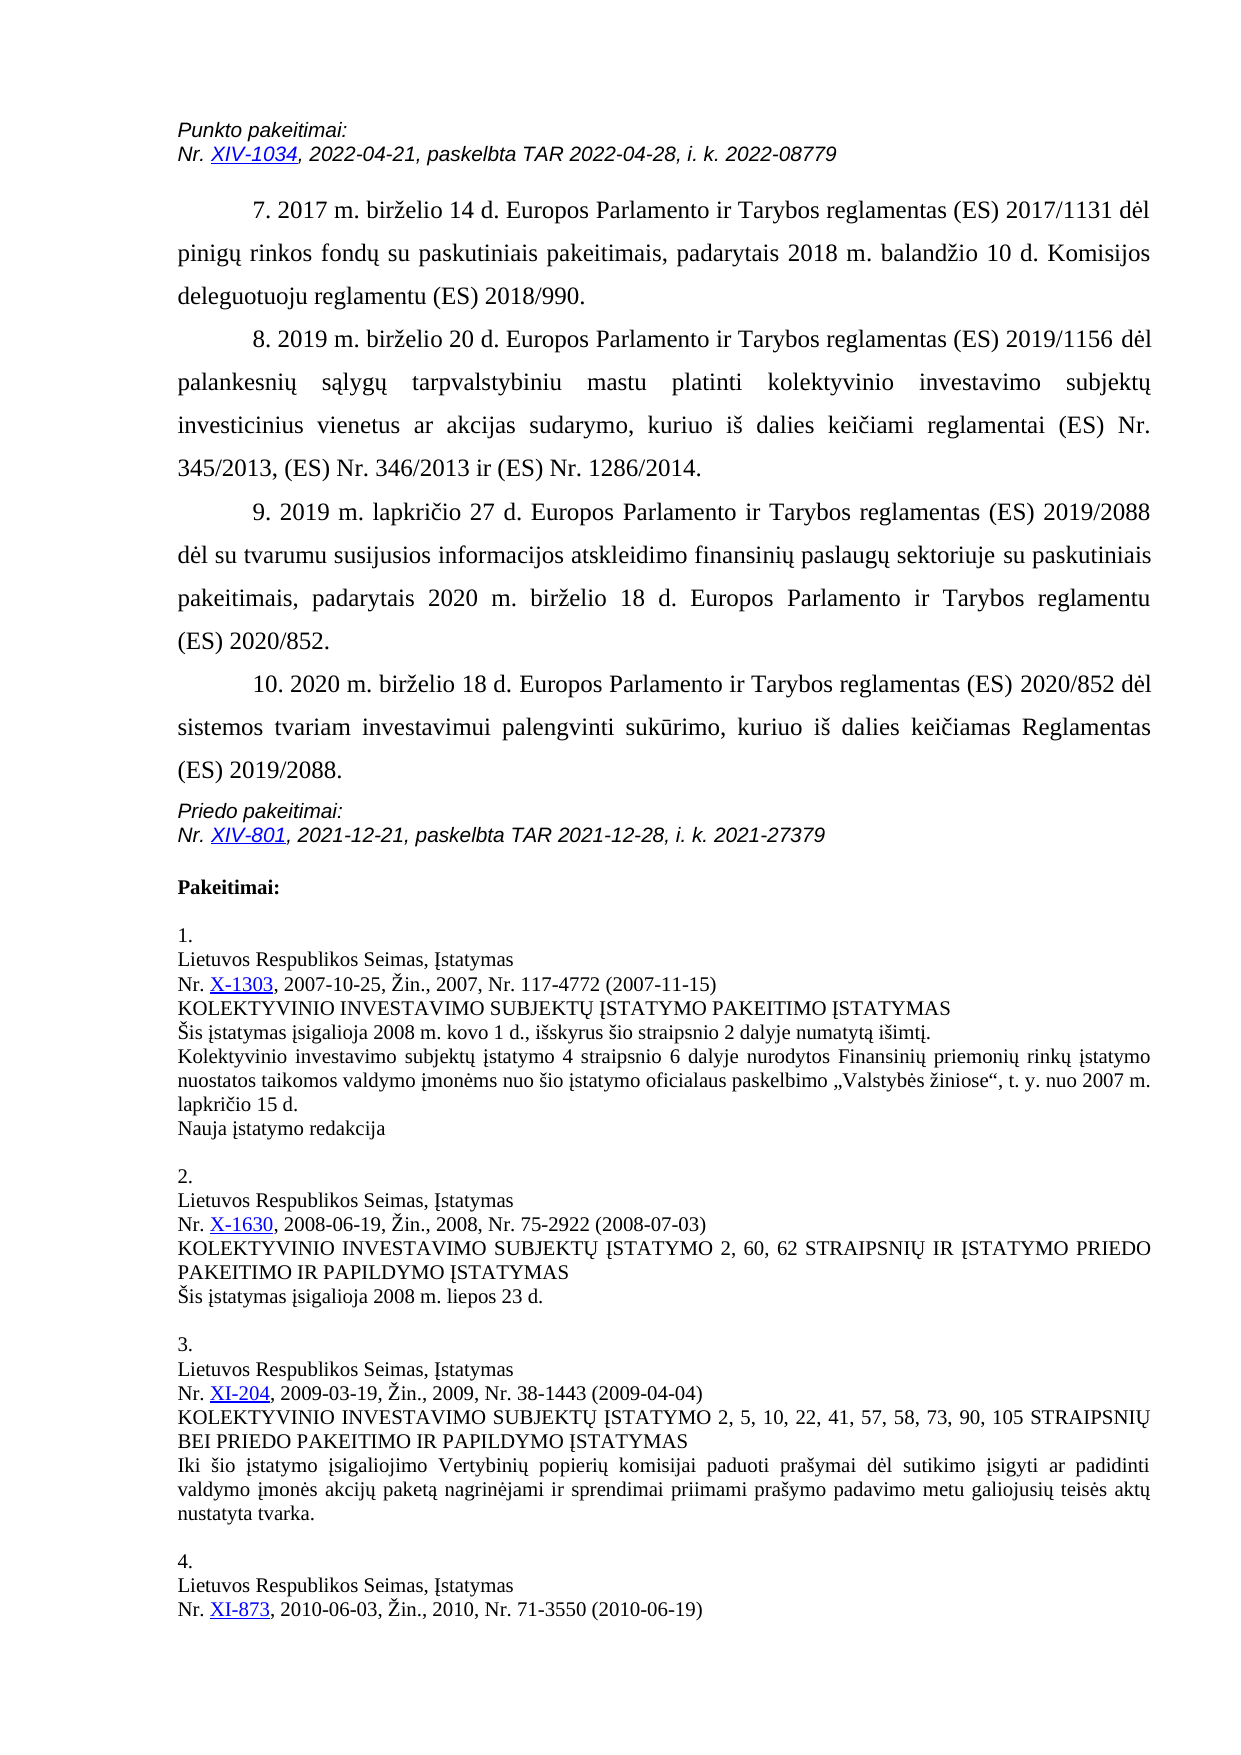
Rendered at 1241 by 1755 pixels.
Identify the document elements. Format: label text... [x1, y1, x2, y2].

text Lietuvos Respublikos Seimas, Įstatymas [177, 1188, 1152, 1212]
text Šis įstatymas įsigalioja 2008 m. kovo 1 d., išskyrus šio straipsnio 2 dalyje numatytą išimtį. [177, 1019, 1152, 1044]
text 4. [177, 1549, 1152, 1573]
text KOLEKTYVINIO INVESTAVIMO SUBJEKTŲ ĮSTATYMO 2, 5, 10, 22, 41, 57, 58, 73, 90, 105 STRAIPSNIŲ BEI PRIEDO PAKEITIMO IR PAPILDYMO ĮSTATYMAS [177, 1404, 1152, 1453]
text Nr. XI-204, 2009-03-19, Žin., 2009, Nr. 38-1443 (2009-04-04) [177, 1381, 1152, 1404]
text Nr. X-1303, 2007-10-25, Žin., 2007, Nr. 117-4772 (2007-11-15) [177, 971, 1152, 996]
text Pakeitimai: [177, 875, 1152, 899]
text Šis įstatymas įsigalioja 2008 m. liepos 23 d. [177, 1284, 1152, 1308]
text Lietuvos Respublikos Seimas, Įstatymas [177, 947, 1152, 971]
text 2. [177, 1164, 1152, 1188]
text Nr. XIV-801, 2021-12-21, paskelbta TAR 2021-12-28, i. k. 2021-27379 [177, 822, 1152, 846]
text Punkto pakeitimai: [177, 118, 1152, 142]
text Kolektyvinio investavimo subjektų įstatymo 4 straipsnio 6 dalyje nurodytos Finansinių priemonių rinkų įstatymo nuostatos taikomos valdymo įmonėms nuo šio įstatymo oficialaus paskelbimo „Valstybės žiniose“, t. y. nuo 2007 m. lapkričio 15 d. [177, 1044, 1152, 1116]
text 1. [177, 923, 1152, 947]
text Nr. XIV-1034, 2022-04-21, paskelbta TAR 2022-04-28, i. k. 2022-08779 [177, 142, 1152, 166]
text Lietuvos Respublikos Seimas, Įstatymas [177, 1573, 1152, 1597]
text Nr. XI-873, 2010-06-03, Žin., 2010, Nr. 71-3550 (2010-06-19) [177, 1597, 1152, 1621]
text 8. 2019 m. birželio 20 d. Europos Parlamento ir Tarybos reglamentas (ES) 2019/1156 dėl palankesnių sąlygų tarpvalstybiniu mastu platinti kolektyvinio investavimo subjektų investicinius vienetus ar akcijas sudarymo, kuriuo iš dalies keičiami reglamentai (ES) Nr. 345/2013, (ES) Nr. 346/2013 ir (ES) Nr. 1286/2014. [177, 324, 1152, 482]
text Priedo pakeitimai: [177, 798, 1152, 822]
text Nauja įstatymo redakcija [177, 1116, 1152, 1140]
text 7. 2017 m. birželio 14 d. Europos Parlamento ir Tarybos reglamentas (ES) 2017/1131 dėl pinigų rinkos fondų su paskutiniais pakeitimais, padarytais 2018 m. balandžio 10 d. Komisijos deleguotuoju reglamentu (ES) 2018/990. [177, 195, 1152, 310]
text 9. 2019 m. lapkričio 27 d. Europos Parlamento ir Tarybos reglamentas (ES) 2019/2088 dėl su tvarumu susijusios informacijos atskleidimo finansinių paslaugų sektoriuje su paskutiniais pakeitimais, padarytais 2020 m. birželio 18 d. Europos Parlamento ir Tarybos reglamentu (ES) 2020/852. [177, 497, 1152, 655]
text KOLEKTYVINIO INVESTAVIMO SUBJEKTŲ ĮSTATYMO PAKEITIMO ĮSTATYMAS [177, 996, 1152, 1019]
text 10. 2020 m. birželio 18 d. Europos Parlamento ir Tarybos reglamentas (ES) 2020/852 dėl sistemos tvariam investavimui palengvinti sukūrimo, kuriuo iš dalies keičiamas Reglamentas (ES) 2019/2088. [177, 669, 1152, 784]
text KOLEKTYVINIO INVESTAVIMO SUBJEKTŲ ĮSTATYMO 2, 60, 62 STRAIPSNIŲ IR ĮSTATYMO PRIEDO PAKEITIMO IR PAPILDYMO ĮSTATYMAS [177, 1236, 1152, 1284]
text Nr. X-1630, 2008-06-19, Žin., 2008, Nr. 75-2922 (2008-07-03) [177, 1212, 1152, 1236]
text Iki šio įstatymo įsigaliojimo Vertybinių popierių komisijai paduoti prašymai dėl sutikimo įsigyti ar padidinti valdymo įmonės akcijų paketą nagrinėjami ir sprendimai priimami prašymo padavimo metu galiojusių teisės aktų nustatyta tvarka. [177, 1453, 1152, 1525]
text Lietuvos Respublikos Seimas, Įstatymas [177, 1356, 1152, 1381]
text 3. [177, 1332, 1152, 1356]
